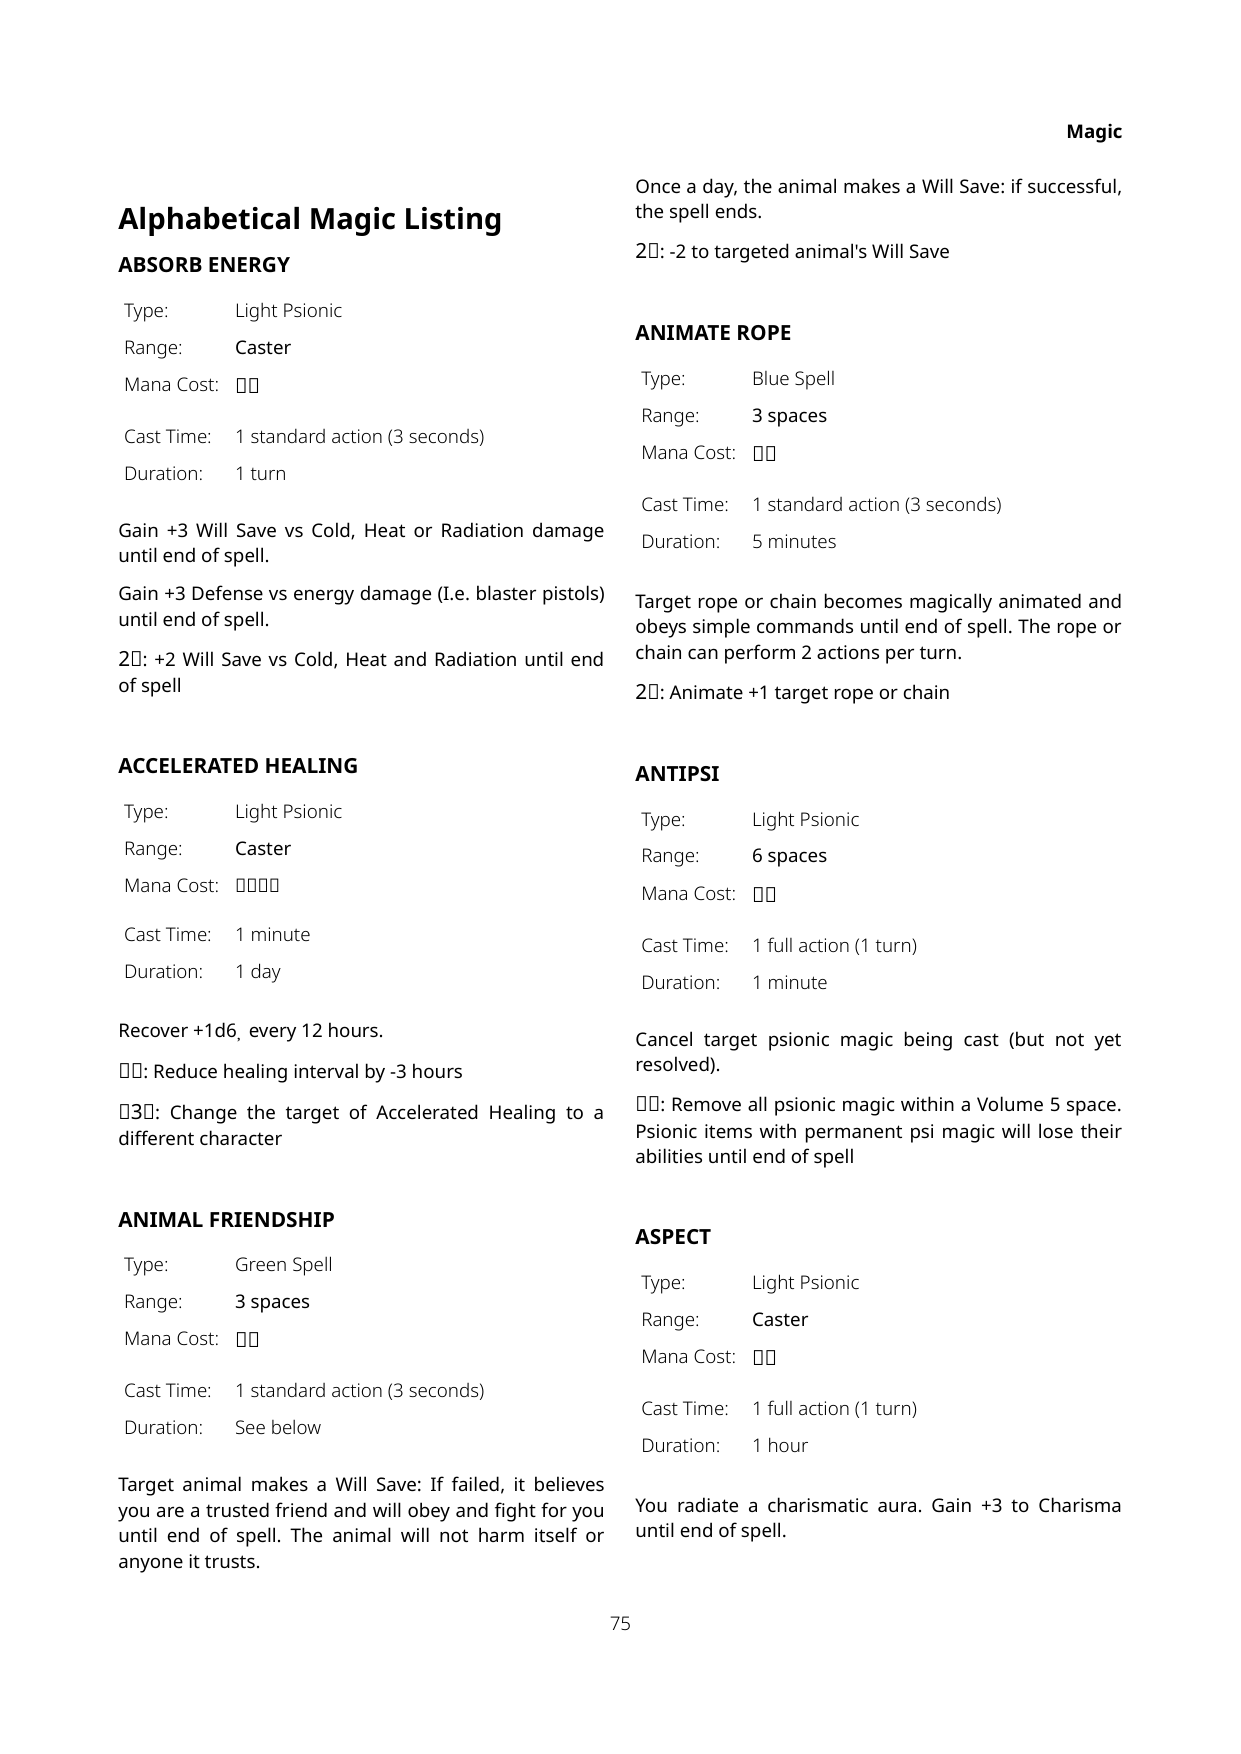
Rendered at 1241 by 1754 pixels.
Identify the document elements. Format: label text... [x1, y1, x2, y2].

text : Reduce healing interval by -3 hours [118, 1056, 605, 1085]
table_cell Caster [229, 830, 606, 866]
table_cell 1 minute [746, 964, 1123, 1000]
table_header Type: [635, 800, 746, 837]
table_cell 1 standard action (3 seconds) [746, 486, 1123, 523]
table_cell 1 standard action (3 seconds) [229, 1372, 606, 1409]
table_header Type: [635, 1263, 746, 1300]
text Recover +1d6 every 12 hours. [118, 990, 605, 1044]
table_cell Cast Time: [635, 486, 746, 523]
table_cell 1 full action (1 turn) [746, 1390, 1123, 1427]
table_header Blue Spell [746, 360, 1123, 396]
table_cell Cast Time: [635, 1390, 746, 1427]
table_header Type: [118, 1246, 229, 1283]
table_cell 1 turn [229, 455, 606, 492]
table_cell Caster [229, 328, 606, 365]
text ANTIPSI [635, 759, 1122, 788]
table_cell 3 spaces [746, 396, 1123, 433]
table_header Light Psionic [746, 800, 1123, 837]
table_cell Duration: [635, 964, 746, 1000]
text Gain +3 Will Save vs Cold, Heat or Radiation damage until end of spell. [118, 492, 605, 568]
table_cell Range: [635, 396, 746, 433]
table_cell Cast Time: [635, 926, 746, 963]
text 2: -2 to targeted animal's Will Save [635, 237, 1122, 265]
table_header Type: [635, 360, 746, 396]
table_cell Mana Cost: [635, 874, 746, 926]
table_header Light Psionic [229, 793, 606, 829]
table_cell 1 minute [229, 916, 606, 953]
table_header Green Spell [229, 1246, 606, 1283]
table_cell Range: [118, 1283, 229, 1319]
table_cell Mana Cost: [635, 434, 746, 486]
table_cell  [746, 874, 1123, 926]
text ABSORB ENERGY [118, 250, 605, 279]
text Gain +3 Defense vs energy damage (I.e. blaster pistols) until end of spell. [118, 581, 605, 632]
table_cell Duration: [635, 1427, 746, 1464]
table_cell Range: [635, 1300, 746, 1337]
text : Remove all psionic magic within a Volume 5 space. Psionic items with permanent psi magic will lose their abilities until end of spell [635, 1089, 1122, 1169]
table_cell 5 minutes [746, 523, 1123, 560]
table_cell Cast Time: [118, 1372, 229, 1409]
text Cancel target psionic magic being cast (but not yet resolved). [635, 1000, 1122, 1077]
table_header Light Psionic [746, 1263, 1123, 1300]
table_header Light Psionic [229, 291, 606, 328]
table_header Type: [118, 291, 229, 328]
table_cell Cast Time: [118, 418, 229, 454]
text 2: Animate +1 target rope or chain [635, 677, 1122, 706]
table_cell 3 spaces [229, 1283, 606, 1319]
table_cell Range: [118, 328, 229, 365]
table_cell Cast Time: [118, 916, 229, 953]
table_cell 1 day [229, 953, 606, 990]
table_cell Mana Cost: [118, 365, 229, 418]
text 3: Change the target of Accelerated Healing to a different character [118, 1097, 605, 1151]
table_cell Duration: [118, 953, 229, 990]
table_cell 1 hour [746, 1427, 1123, 1464]
table_cell 6 spaces [746, 837, 1123, 874]
table_cell Range: [118, 830, 229, 866]
table_cell  [229, 1320, 606, 1372]
table_cell  [229, 866, 606, 916]
table_cell Range: [635, 837, 746, 874]
table_cell  [229, 365, 606, 418]
subtitle Alphabetical Magic Listing [118, 198, 605, 238]
text You radiate a charismatic aura. Gain +3 to Charisma until end of spell. [635, 1464, 1122, 1543]
table_cell  [746, 434, 1123, 486]
table_cell  [746, 1337, 1123, 1390]
text ACCELERATED HEALING [118, 752, 605, 780]
text ANIMAL FRIENDSHIP [118, 1205, 605, 1233]
table_cell Mana Cost: [118, 1320, 229, 1372]
text ANIMATE ROPE [635, 318, 1122, 347]
table_cell See below [229, 1409, 606, 1446]
text ASPECT [635, 1222, 1122, 1251]
text Once a day, the animal makes a Will Save: if successful, the spell ends. [635, 173, 1122, 224]
table_cell Caster [746, 1300, 1123, 1337]
table_cell Duration: [118, 1409, 229, 1446]
text 2: +2 Will Save vs Cold, Heat and Radiation until end of spell [118, 644, 605, 698]
table_cell Duration: [118, 455, 229, 492]
table_header Type: [118, 793, 229, 829]
table_cell 1 full action (1 turn) [746, 926, 1123, 963]
text Target animal makes a Will Save: If failed, it believes you are a trusted friend and will obey and fight for you until end of spell. The animal will not harm itself or anyone it trusts. [118, 1446, 605, 1573]
text Target rope or chain becomes magically animated and obeys simple commands until end of spell. The rope or chain can perform 2 actions per turn. [635, 560, 1122, 665]
table_cell 1 standard action (3 seconds) [229, 418, 606, 454]
table_cell Mana Cost: [635, 1337, 746, 1390]
table_cell Duration: [635, 523, 746, 560]
table_cell Mana Cost: [118, 866, 229, 916]
